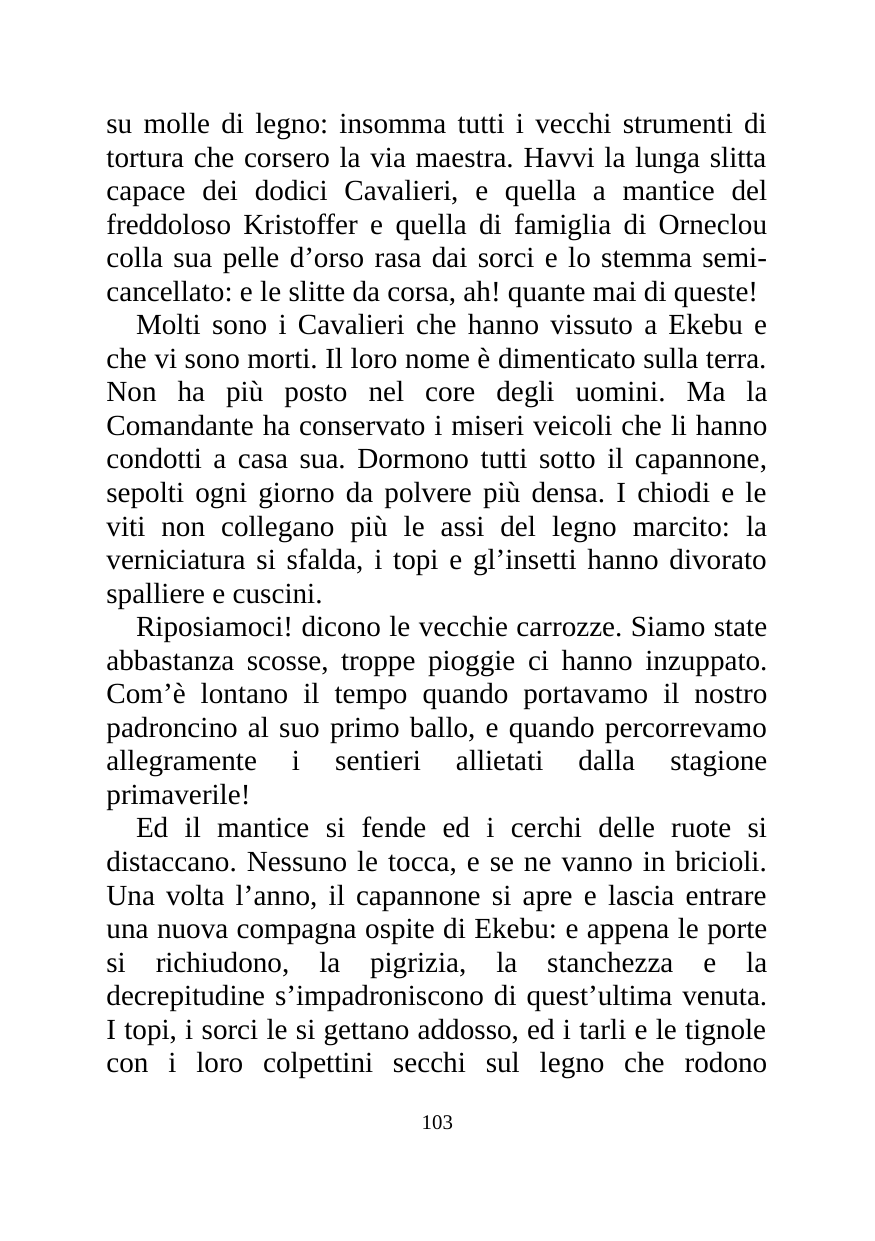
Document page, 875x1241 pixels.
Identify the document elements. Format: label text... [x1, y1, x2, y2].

text Riposiamoci! dicono le vecchie carrozze. Siamo state abbastanza scosse, troppe pioggie ci hanno inzuppato. Com’è lontano il tempo quando portavamo il nostro padroncino al suo primo ballo, e quando percorrevamo allegramente i sentieri allietati dalla stagione primaverile! [106, 609, 768, 811]
text Ed il mantice si fende ed i cerchi delle ruote si distaccano. Nessuno le tocca, e se ne vanno in bricioli. Una volta l’anno, il capannone si apre e lascia entrare una nuova compagna ospite di Ekebu: e appena le porte si richiudono, la pigrizia, la stanchezza e la decrepitudine s’impadroniscono di quest’ultima venuta. I topi, i sorci le si gettano addosso, ed i tarli e le tignole con i loro colpettini secchi sul legno che rodono [106, 811, 768, 1079]
text Molti sono i Cavalieri che hanno vissuto a Ekebu e che vi sono morti. Il loro nome è dimenticato sulla terra. Non ha più posto nel core degli uomini. Ma la Comandante ha conservato i miseri veicoli che li hanno condotti a casa sua. Dormono tutti sotto il capannone, sepolti ogni giorno da polvere più densa. I chiodi e le viti non collegano più le assi del legno marcito: la verniciatura si sfalda, i topi e gl’insetti hanno divorato spalliere e cuscini. [106, 307, 768, 609]
text su molle di legno: insomma tutti i vecchi strumenti di tortura che corsero la via maestra. Havvi la lunga slitta capace dei dodici Cavalieri, e quella a mantice del freddoloso Kristoffer e quella di famiglia di Orneclou colla sua pelle d’orso rasa dai sorci e lo stemma semi-cancellato: e le slitte da corsa, ah! quante mai di queste! [106, 106, 768, 307]
